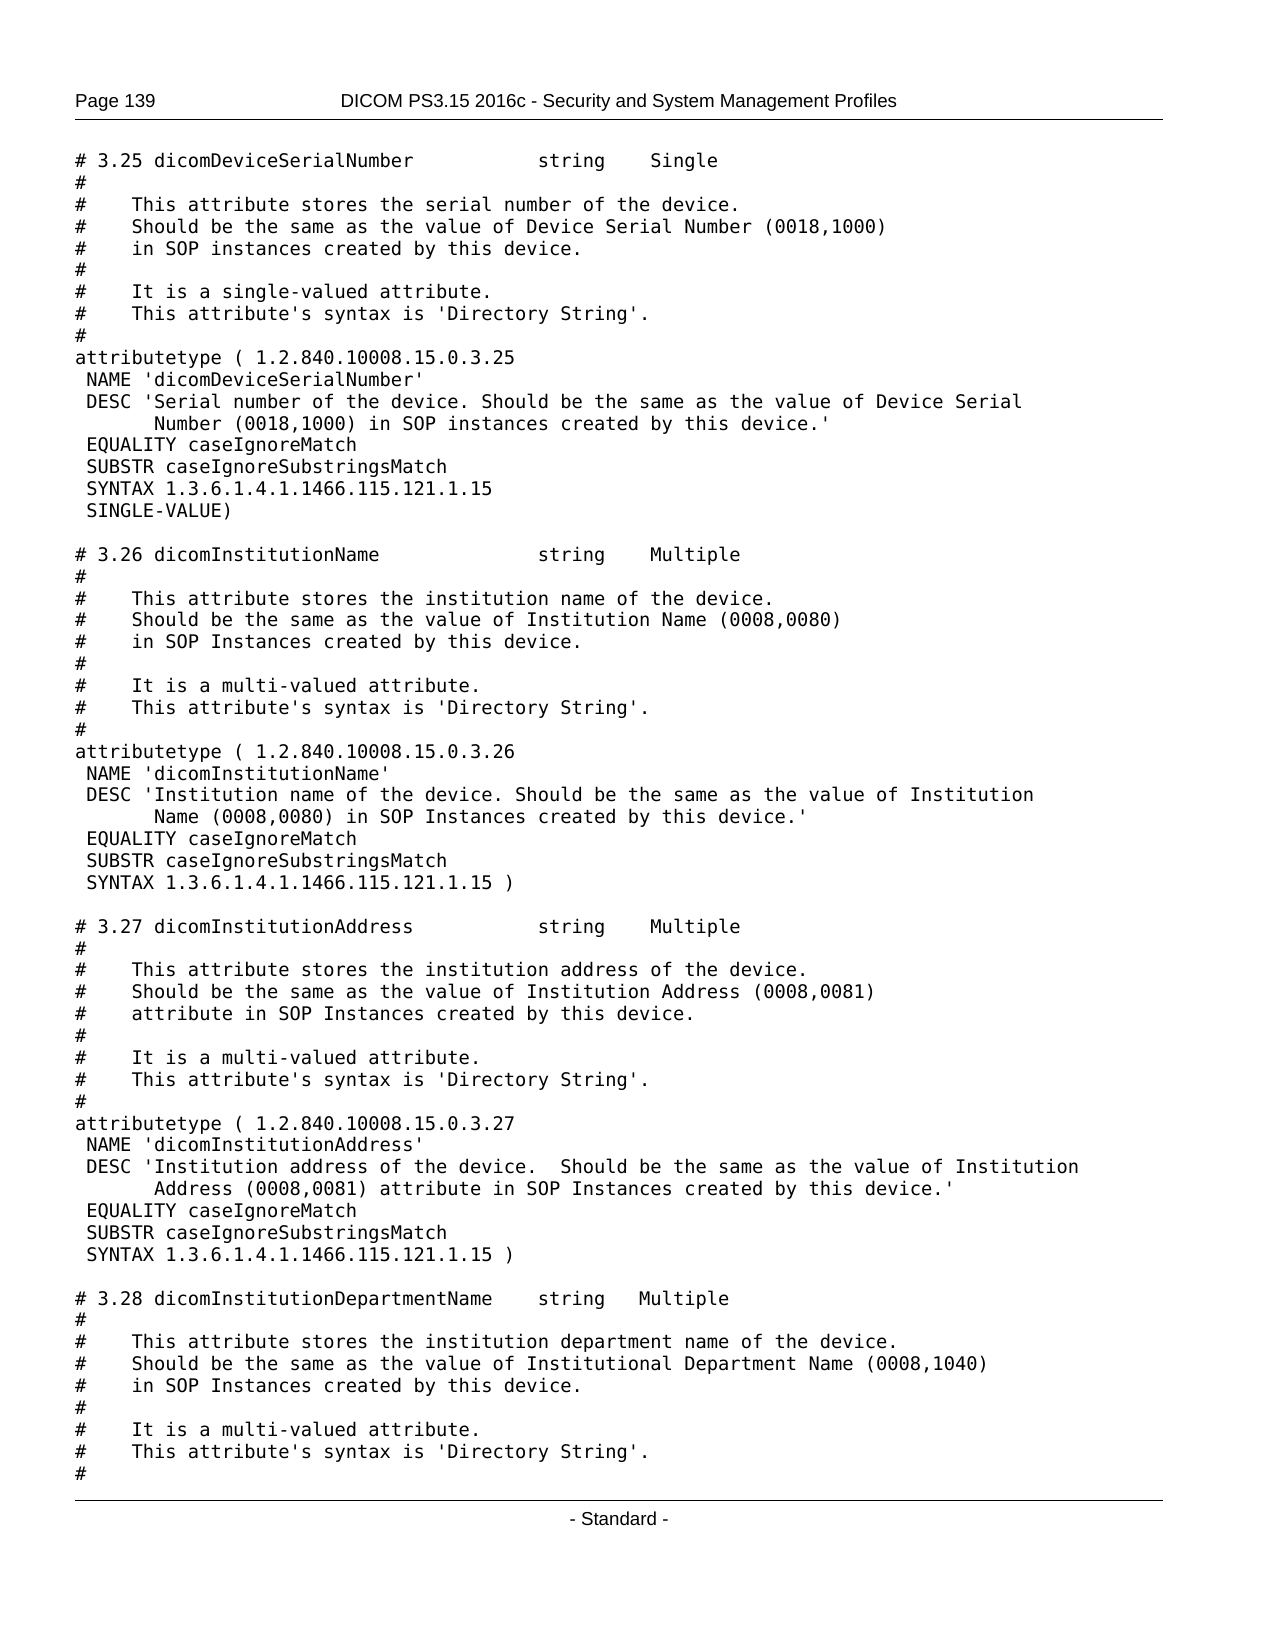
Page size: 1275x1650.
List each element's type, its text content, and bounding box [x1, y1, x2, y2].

text # 3.25 dicomDeviceSerialNumber string Single # # This attribute stores the serial number of the device. # Should be the same as the value of Device Serial Number (0018,1000) # in SOP instances created by this device. # # It is a single-valued attribute. # This attribute's syntax is 'Directory String'. # attributetype ( 1.2.840.10008.15.0.3.25 NAME 'dicomDeviceSerialNumber' DESC 'Serial number of the device. Should be the same as the value of Device Serial Number (0018,1000) in SOP instances created by this device.' EQUALITY caseIgnoreMatch SUBSTR caseIgnoreSubstringsMatch SYNTAX 1.3.6.1.4.1.1466.115.121.1.15 SINGLE-VALUE) # 3.26 dicomInstitutionName string Multiple # # This attribute stores the institution name of the device. # Should be the same as the value of Institution Name (0008,0080) # in SOP Instances created by this device. # # It is a multi-valued attribute. # This attribute's syntax is 'Directory String'. # attributetype ( 1.2.840.10008.15.0.3.26 NAME 'dicomInstitutionName' DESC 'Institution name of the device. Should be the same as the value of Institution Name (0008,0080) in SOP Instances created by this device.' EQUALITY caseIgnoreMatch SUBSTR caseIgnoreSubstringsMatch SYNTAX 1.3.6.1.4.1.1466.115.121.1.15 ) # 3.27 dicomInstitutionAddress string Multiple # # This attribute stores the institution address of the device. # Should be the same as the value of Institution Address (0008,0081) # attribute in SOP Instances created by this device. # # It is a multi-valued attribute. # This attribute's syntax is 'Directory String'. # attributetype ( 1.2.840.10008.15.0.3.27 NAME 'dicomInstitutionAddress' DESC 'Institution address of the device. Should be the same as the value of Institution Address (0008,0081) attribute in SOP Instances created by this device.' EQUALITY caseIgnoreMatch SUBSTR caseIgnoreSubstringsMatch SYNTAX 1.3.6.1.4.1.1466.115.121.1.15 ) # 3.28 dicomInstitutionDepartmentName string Multiple # # This attribute stores the institution department name of the device. # Should be the same as the value of Institutional Department Name (0008,1040) # in SOP Instances created by this device. # # It is a multi-valued attribute. # This attribute's syntax is 'Directory String'. # [75, 150, 1162, 1484]
